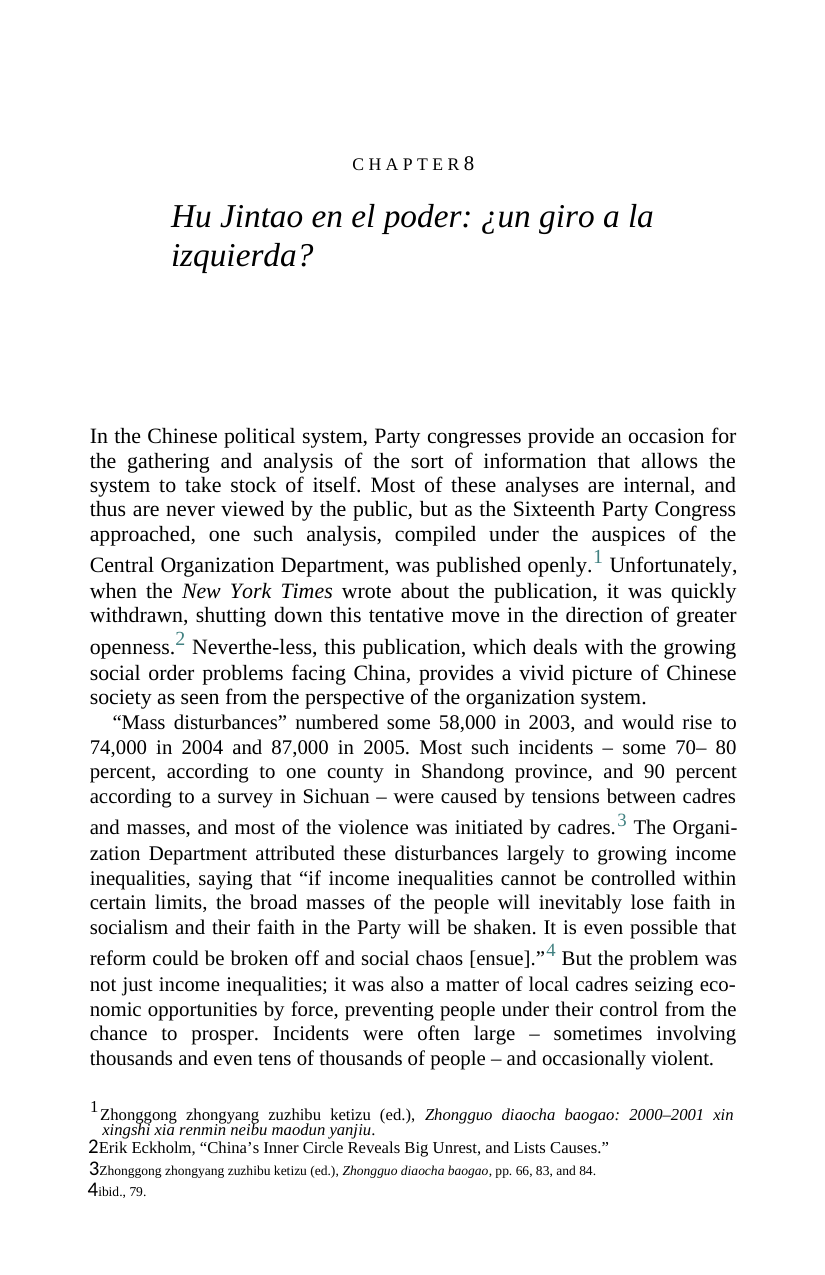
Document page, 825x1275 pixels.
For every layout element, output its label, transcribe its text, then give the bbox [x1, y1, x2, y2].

text C H A P T E R 8 [352, 151, 737, 175]
list Zhonggong zhongyang zuzhibu ketizu (ed.), Zhongguo diaocha baogao, pp. 66, 83, and 84. [89, 1160, 737, 1179]
text “Mass disturbances” numbered some 58,000 in 2003, and would rise to 74,000 in 2004 and 87,000 in 2005. Most such incidents – some 70– 80 percent, according to one county in Shandong province, and 90 percent according to a survey in Sichuan – were caused by tensions between cadres and masses, and most of the violence was initiated by cadres.3 The Organi-zation Department attributed these disturbances largely to growing income inequalities, saying that “if income inequalities cannot be controlled within certain limits, the broad masses of the people will inevitably lose faith in socialism and their faith in the Party will be shaken. It is even possible that reform could be broken off and social chaos [ensue].”4 But the problem was not just income inequalities; it was also a matter of local cadres seizing eco-nomic opportunities by force, preventing people under their control from the chance to prosper. Incidents were often large – sometimes involving thousands and even tens of thousands of people – and occasionally violent. [89, 710, 737, 1069]
text 1 Zhonggong zhongyang zuzhibu ketizu (ed.), Zhongguo diaocha baogao: 2000–2001 xin xingshi xia renmin neibu maodun yanjiu. [90, 1103, 735, 1139]
list Erik Eckholm, “China’s Inner Circle Reveals Big Unrest, and Lists Causes.” [88, 1139, 737, 1158]
text Hu Jintao en el poder: ¿un giro a la izquierda? [171, 197, 737, 273]
text In the Chinese political system, Party congresses provide an occasion for the gathering and analysis of the sort of information that allows the system to take stock of itself. Most of these analyses are internal, and thus are never viewed by the public, but as the Sixteenth Party Congress approached, one such analysis, compiled under the auspices of the Central Organization Department, was published openly.1 Unfortunately, when the New York Times wrote about the publication, it was quickly withdrawn, shutting down this tentative move in the direction of greater openness.2 Neverthe-less, this publication, which deals with the growing social order problems facing China, provides a vivid picture of Chinese society as seen from the perspective of the organization system. [89, 424, 737, 709]
list ibid., 79. [87, 1181, 737, 1201]
